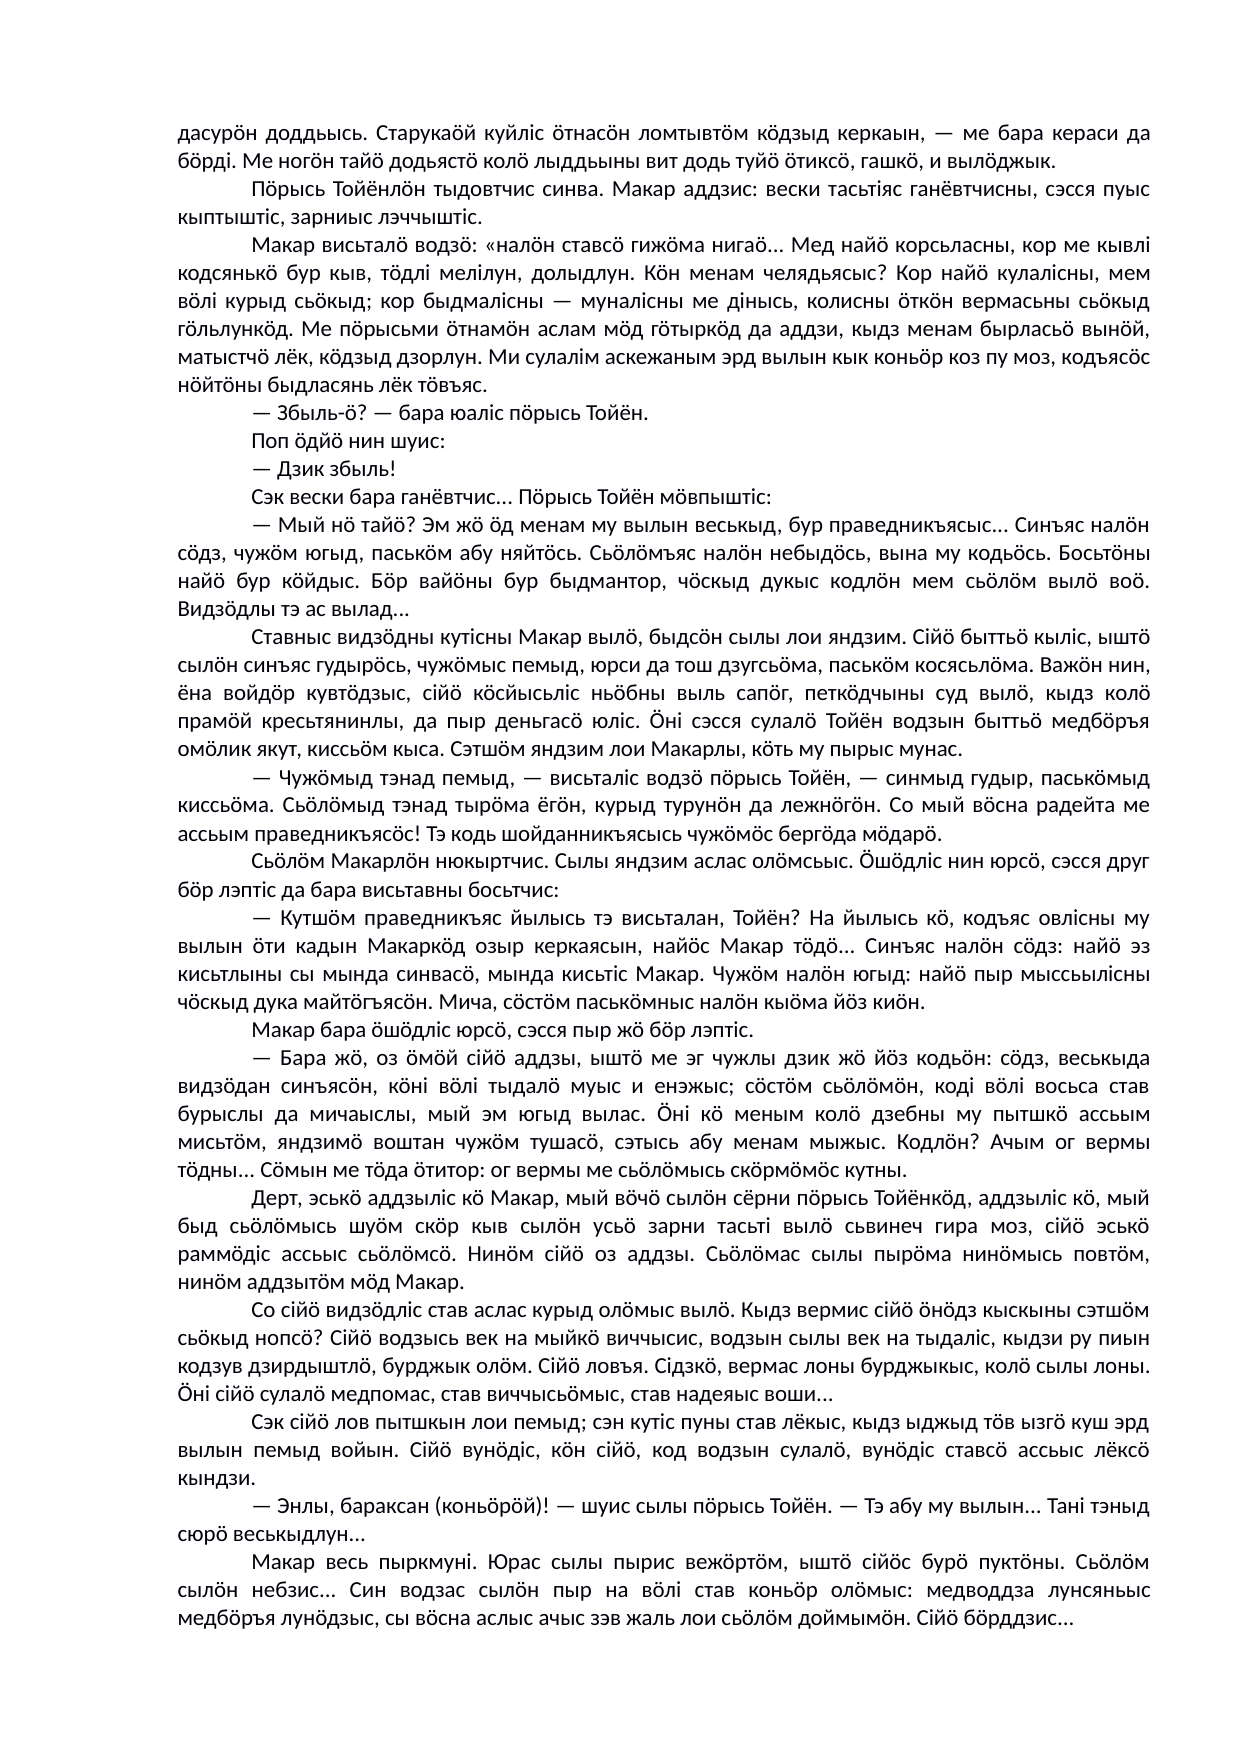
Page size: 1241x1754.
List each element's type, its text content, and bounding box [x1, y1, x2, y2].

text — Энлы, бараксан (коньӧрӧй)! — шуис сылы пӧрысь Тойён. — Тэ абу му вылын... Тані тэныд сюрӧ веськыдлун... [177, 1491, 1152, 1547]
text Сэк вески бара ганёвтчис... Пӧрысь Тойён мӧвпыштіс: [177, 482, 1152, 510]
text Макар весь пыркмуні. Юрас сылы пырис вежӧртӧм, ыштӧ сійӧс бурӧ пуктӧны. Сьӧлӧм сылӧн небзис... Син водзас сылӧн пыр на вӧлі став коньӧр олӧмыс: медводдза лунсяньыс медбӧръя лунӧдзыс, сы вӧсна аслыс ачыс зэв жаль лои сьӧлӧм доймымӧн. Сійӧ бӧрддзис... [177, 1547, 1152, 1631]
text — Дзик збыль! [177, 454, 1152, 482]
text — Збыль-ӧ? — бара юаліс пӧрысь Тойён. [177, 398, 1152, 426]
text — Бара жӧ, оз ӧмӧй сійӧ аддзы, ыштӧ ме эг чужлы дзик жӧ йӧз кодьӧн: сӧдз, веськыда видзӧдан синъясӧн, кӧні вӧлі тыдалӧ муыс и енэжыс; сӧстӧм сьӧлӧмӧн, коді вӧлі восьса став бурыслы да мичаыслы, мый эм югыд вылас. Ӧні кӧ меным колӧ дзебны му пытшкӧ ассьым мисьтӧм, яндзимӧ воштан чужӧм тушасӧ, сэтысь абу менам мыжыс. Кодлӧн? Ачым ог вермы тӧдны... Сӧмын ме тӧда ӧтитор: ог вермы ме сьӧлӧмысь скӧрмӧмӧс кутны. [177, 1043, 1152, 1183]
text Ставныс видзӧдны кутісны Макар вылӧ, быдсӧн сылы лои яндзим. Сійӧ быттьӧ кыліс, ыштӧ сылӧн синъяс гудырӧсь, чужӧмыс пемыд, юрси да тош дзугсьӧма, паськӧм косясьлӧма. Важӧн нин, ёна войдӧр кувтӧдзыс, сійӧ кӧсйысьліс ньӧбны выль сапӧг, петкӧдчыны суд вылӧ, кыдз колӧ прамӧй кресьтянинлы, да пыр деньгасӧ юліс. Ӧні сэсся сулалӧ Тойён водзын быттьӧ медбӧръя омӧлик якут, киссьӧм кыса. Сэтшӧм яндзим лои Макарлы, кӧть му пырыс мунас. [177, 622, 1152, 763]
text — Мый нӧ тайӧ? Эм жӧ ӧд менам му вылын веськыд, бур праведникъясыс... Синъяс налӧн сӧдз, чужӧм югыд, паськӧм абу няйтӧсь. Сьӧлӧмъяс налӧн небыдӧсь, вына му кодьӧсь. Босьтӧны найӧ бур кӧйдыс. Бӧр вайӧны бур быдмантор, чӧскыд дукыс кодлӧн мем сьӧлӧм вылӧ воӧ. Видзӧдлы тэ ас вылад... [177, 510, 1152, 622]
text Дерт, эськӧ аддзыліс кӧ Макар, мый вӧчӧ сылӧн сёрни пӧрысь Тойёнкӧд, аддзыліс кӧ, мый быд сьӧлӧмысь шуӧм скӧр кыв сылӧн усьӧ зарни тасьті вылӧ сьвинеч гира моз, сійӧ эськӧ раммӧдіс ассьыс сьӧлӧмсӧ. Нинӧм сійӧ оз аддзы. Сьӧлӧмас сылы пырӧма нинӧмысь повтӧм, нинӧм аддзытӧм мӧд Макар. [177, 1183, 1152, 1295]
text Сьӧлӧм Макарлӧн нюкыртчис. Сылы яндзим аслас олӧмсьыс. Ӧшӧдліс нин юрсӧ, сэсся друг бӧр лэптіс да бара висьтавны босьтчис: [177, 847, 1152, 903]
text Макар бара ӧшӧдліс юрсӧ, сэсся пыр жӧ бӧр лэптіс. [177, 1015, 1152, 1043]
text — Чужӧмыд тэнад пемыд, — висьталіс водзӧ пӧрысь Тойён, — синмыд гудыр, паськӧмыд киссьӧма. Сьӧлӧмыд тэнад тырӧма ёгӧн, курыд турунӧн да лежнӧгӧн. Со мый вӧсна радейта ме ассьым праведникъясӧс! Тэ кодь шойданникъясысь чужӧмӧс бергӧда мӧдарӧ. [177, 763, 1152, 847]
text дасурӧн доддьысь. Старукаӧй куйліс ӧтнасӧн ломтывтӧм кӧдзыд керкаын, — ме бара кераси да бӧрді. Ме ногӧн тайӧ додьястӧ колӧ лыддьыны вит додь туйӧ ӧтиксӧ, гашкӧ, и вылӧджык. [177, 118, 1152, 174]
text Пӧрысь Тойёнлӧн тыдовтчис синва. Макар аддзис: вески тасьтіяс ганёвтчисны, сэсся пуыс кыптыштіс, зарниыс лэччыштіс. [177, 174, 1152, 230]
text Поп ӧдйӧ нин шуис: [177, 426, 1152, 454]
text Со сійӧ видзӧдліс став аслас курыд олӧмыс вылӧ. Кыдз вермис сійӧ ӧнӧдз кыскыны сэтшӧм сьӧкыд нопсӧ? Сійӧ водзысь век на мыйкӧ виччысис, водзын сылы век на тыдаліс, кыдзи ру пиын кодзув дзирдыштлӧ, бурджык олӧм. Сійӧ ловъя. Сідзкӧ, вермас лоны бурджыкыс, колӧ сылы лоны. Ӧні сійӧ сулалӧ медпомас, став виччысьӧмыс, став надеяыс воши... [177, 1295, 1152, 1407]
text Сэк сійӧ лов пытшкын лои пемыд; сэн кутіс пуны став лёкыс, кыдз ыджыд тӧв ызгӧ куш эрд вылын пемыд войын. Сійӧ вунӧдіс, кӧн сійӧ, код водзын сулалӧ, вунӧдіс ставсӧ ассьыс лёксӧ кындзи. [177, 1407, 1152, 1491]
text — Кутшӧм праведникъяс йылысь тэ висьталан, Тойён? На йылысь кӧ, кодъяс овлісны му вылын ӧти кадын Макаркӧд озыр керкаясын, найӧс Макар тӧдӧ... Синъяс налӧн сӧдз: найӧ эз кисьтлыны сы мында синвасӧ, мында кисьтіс Макар. Чужӧм налӧн югыд: найӧ пыр мыссьылісны чӧскыд дука майтӧгъясӧн. Мича, сӧстӧм паськӧмныс налӧн кыӧма йӧз киӧн. [177, 903, 1152, 1015]
text Макар висьталӧ водзӧ: «налӧн ставсӧ гижӧма нигаӧ... Мед найӧ корсьласны, кор ме кывлі кодсянькӧ бур кыв, тӧдлі мелілун, долыдлун. Кӧн менам челядьясыс? Кор найӧ кулалісны, мем вӧлі курыд сьӧкыд; кор быдмалісны — муналісны ме дінысь, колисны ӧткӧн вермасьны сьӧкыд гӧльлункӧд. Ме пӧрысьми ӧтнамӧн аслам мӧд гӧтыркӧд да аддзи, кыдз менам бырласьӧ вынӧй, матыстчӧ лёк, кӧдзыд дзорлун. Ми сулалім аскежаным эрд вылын кык коньӧр коз пу моз, кодъясӧс нӧйтӧны быдласянь лёк тӧвъяс. [177, 230, 1152, 398]
